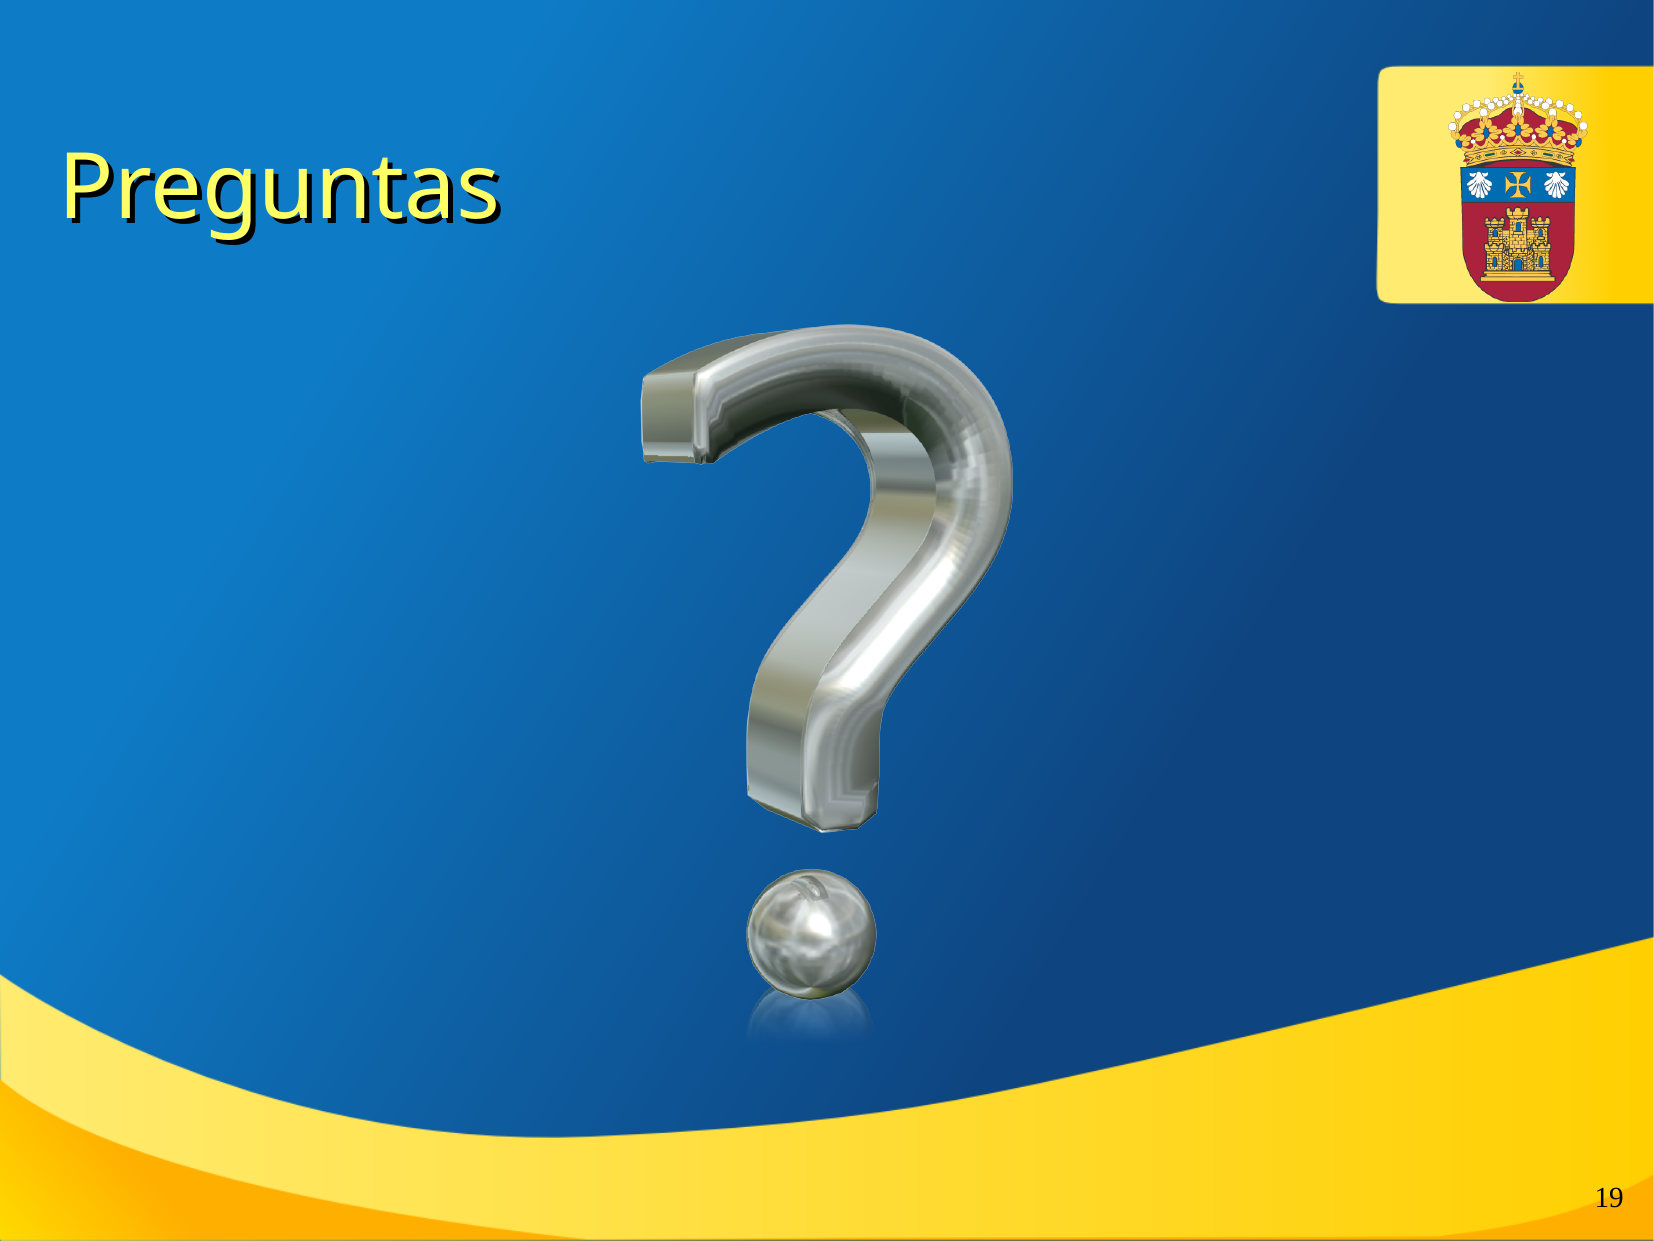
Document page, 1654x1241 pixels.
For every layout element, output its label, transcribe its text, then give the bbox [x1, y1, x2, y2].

picture [0, 0, 1654, 1241]
title Preguntas [59, 70, 1335, 296]
